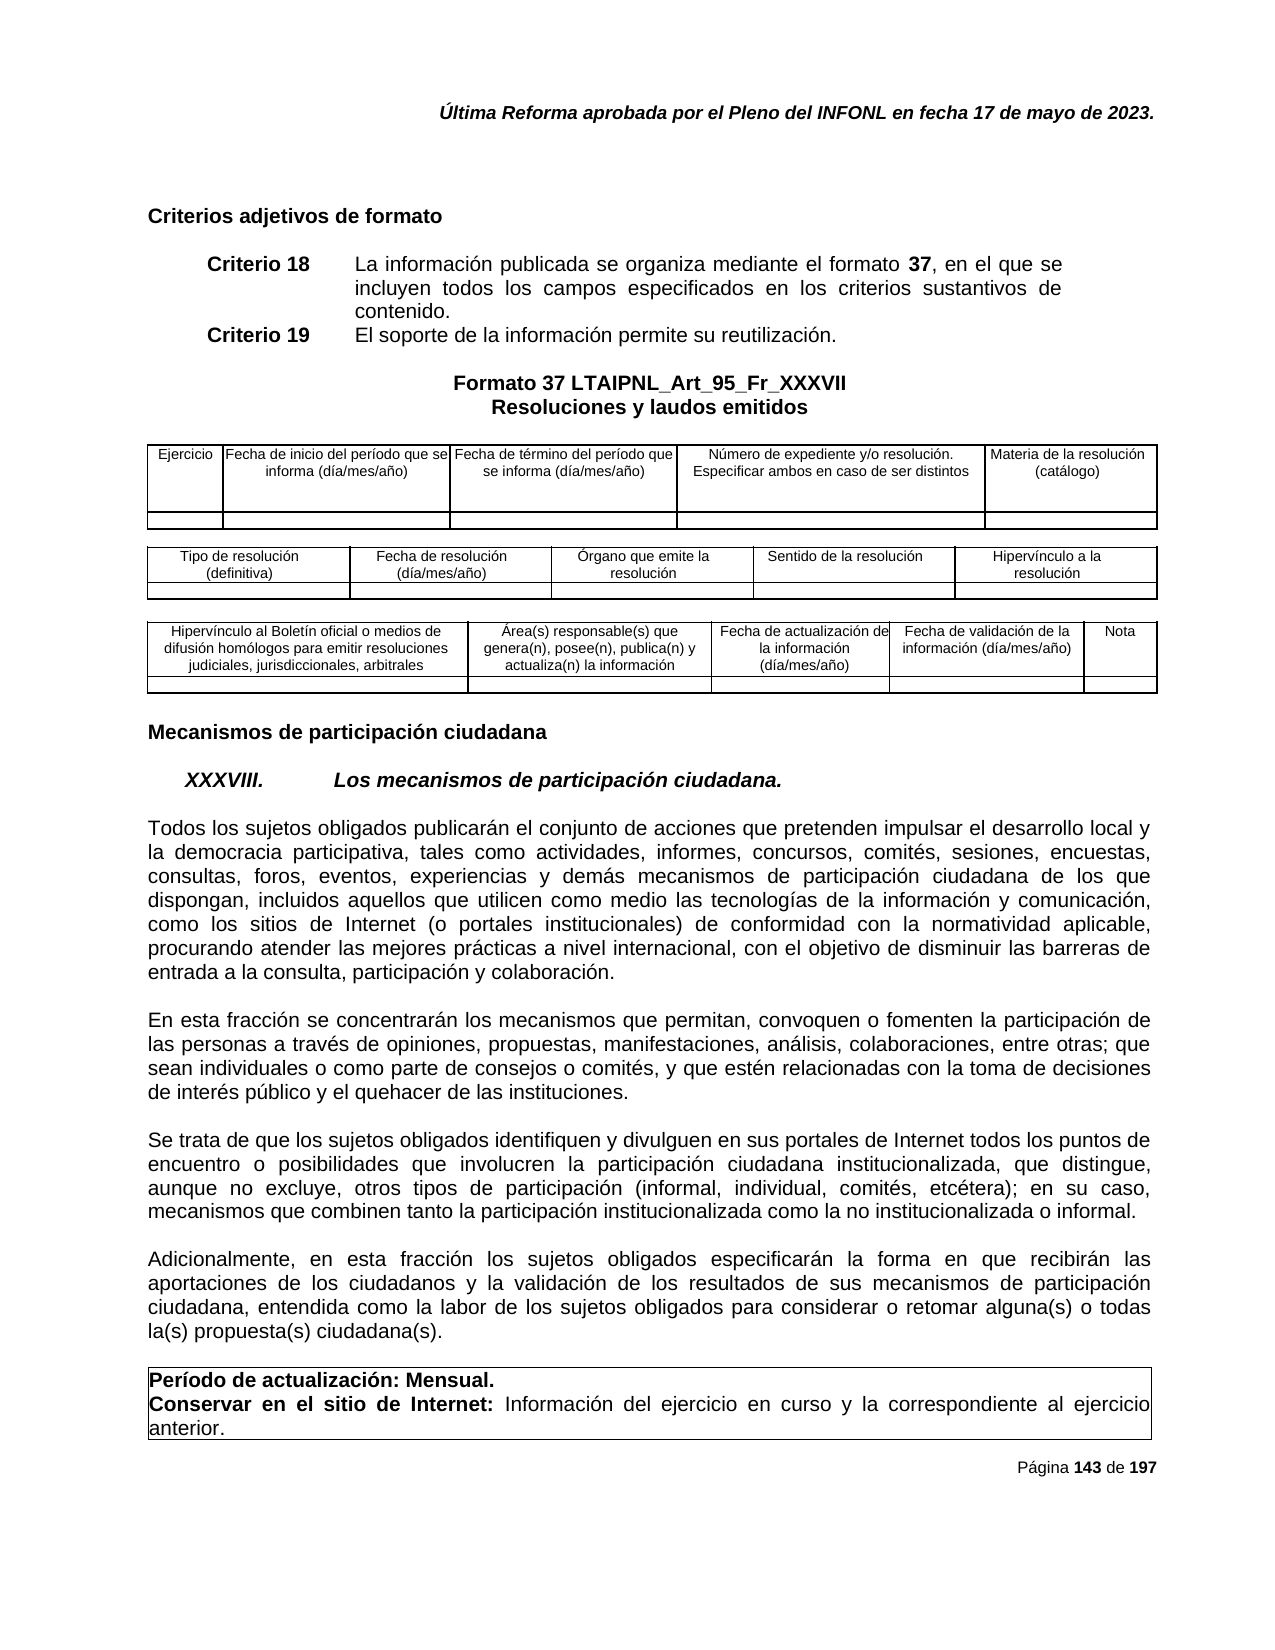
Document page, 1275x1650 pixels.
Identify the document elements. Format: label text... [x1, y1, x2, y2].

text Criterio 19 El soporte de la información permite su reutilización. [207, 323, 1063, 347]
text Todos los sujetos obligados publicarán el conjunto de acciones que pretenden impulsar el desarrollo local y la democracia participativa, tales como actividades, informes, concursos, comités, sesiones, encuestas, consultas, foros, eventos, experiencias y demás mecanismos de participación ciudadana de los que dispongan, incluidos aquellos que utilicen como medio las tecnologías de la información y comunicación, como los sitios de Internet (o portales institucionales) de conformidad con la normatividad aplicable, procurando atender las mejores prácticas a nivel internacional, con el objetivo de disminuir las barreras de entrada a la consulta, participación y colaboración. [148, 816, 1152, 984]
table_cell [986, 513, 1156, 528]
table_cell [678, 513, 984, 528]
table_cell [224, 513, 449, 528]
table_header Tipo de resolución (definitiva) [148, 548, 349, 582]
text En esta fracción se concentrarán los mecanismos que permitan, convoquen o fomenten la participación de las personas a través de opiniones, propuestas, manifestaciones, análisis, colaboraciones, entre otras; que sean individuales o como parte de consejos o comités, y que estén relacionadas con la toma de decisiones de interés público y el quehacer de las instituciones. [148, 1008, 1152, 1103]
table_cell [956, 583, 1156, 598]
text Criterios adjetivos de formato [148, 203, 1068, 227]
table_header Sentido de la resolución [754, 548, 954, 582]
text Criterio 18 La información publicada se organiza mediante el formato 37, en el que se incluyen todos los campos especificados en los criterios sustantivos de contenido. [207, 251, 1063, 323]
table_header Fecha de actualización de la información (día/mes/año) [712, 623, 889, 676]
table_cell [148, 583, 349, 598]
text Resoluciones y laudos emitidos [148, 395, 1152, 419]
text Formato 37 LTAIPNL_Art_95_Fr_XXXVII [148, 371, 1152, 395]
table_cell [148, 513, 222, 528]
table_header Área(s) responsable(s) que genera(n), posee(n), publica(n) y actualiza(n) la información [469, 623, 711, 676]
table_cell [552, 583, 753, 598]
table_header Ejercicio [148, 446, 222, 511]
text Adicionalmente, en esta fracción los sujetos obligados especificarán la forma en que recibirán las aportaciones de los ciudadanos y la validación de los resultados de sus mecanismos de participación ciudadana, entendida como la labor de los sujetos obligados para considerar o retomar alguna(s) o todas la(s) propuesta(s) ciudadana(s). [148, 1247, 1152, 1343]
table_cell [754, 583, 954, 598]
table_header Materia de la resolución (catálogo) [986, 446, 1156, 511]
table_header Fecha de validación de la información (día/mes/año) [890, 623, 1083, 676]
table_header Hipervínculo al Boletín oficial o medios de difusión homólogos para emitir resoluciones judiciales, jurisdiccionales, arbitrales [148, 623, 467, 676]
table_header Nota [1085, 623, 1156, 676]
text Se trata de que los sujetos obligados identifiquen y divulguen en sus portales de Internet todos los puntos de encuentro o posibilidades que involucren la participación ciudadana institucionalizada, que distingue, aunque no excluye, otros tipos de participación (informal, individual, comités, etcétera); en su caso, mecanismos que combinen tanto la participación institucionalizada como la no institucionalizada o informal. [148, 1127, 1152, 1223]
table_cell [1085, 677, 1156, 692]
text Período de actualización: Mensual. [149, 1368, 1151, 1391]
table_cell [351, 583, 551, 598]
table_cell [712, 677, 889, 692]
table_cell [469, 677, 711, 692]
table_header Número de expediente y/o resolución. Especificar ambos en caso de ser distintos [678, 446, 984, 511]
table_cell [451, 513, 676, 528]
table_cell [148, 677, 467, 692]
text Mecanismos de participación ciudadana [148, 720, 1157, 744]
table_header Fecha de término del período que se informa (día/mes/año) [451, 446, 676, 511]
table_header Fecha de inicio del período que se informa (día/mes/año) [224, 446, 449, 511]
text Conservar en el sitio de Internet: Información del ejercicio en curso y la correspondiente al ejercicio anterior. [149, 1391, 1151, 1439]
table_header Hipervínculo a la resolución [956, 548, 1156, 582]
table_header Fecha de resolución (día/mes/año) [351, 548, 551, 582]
table_cell [890, 677, 1083, 692]
table_header Órgano que emite la resolución [552, 548, 753, 582]
text XXXVIII. Los mecanismos de participación ciudadana. [185, 768, 1065, 792]
